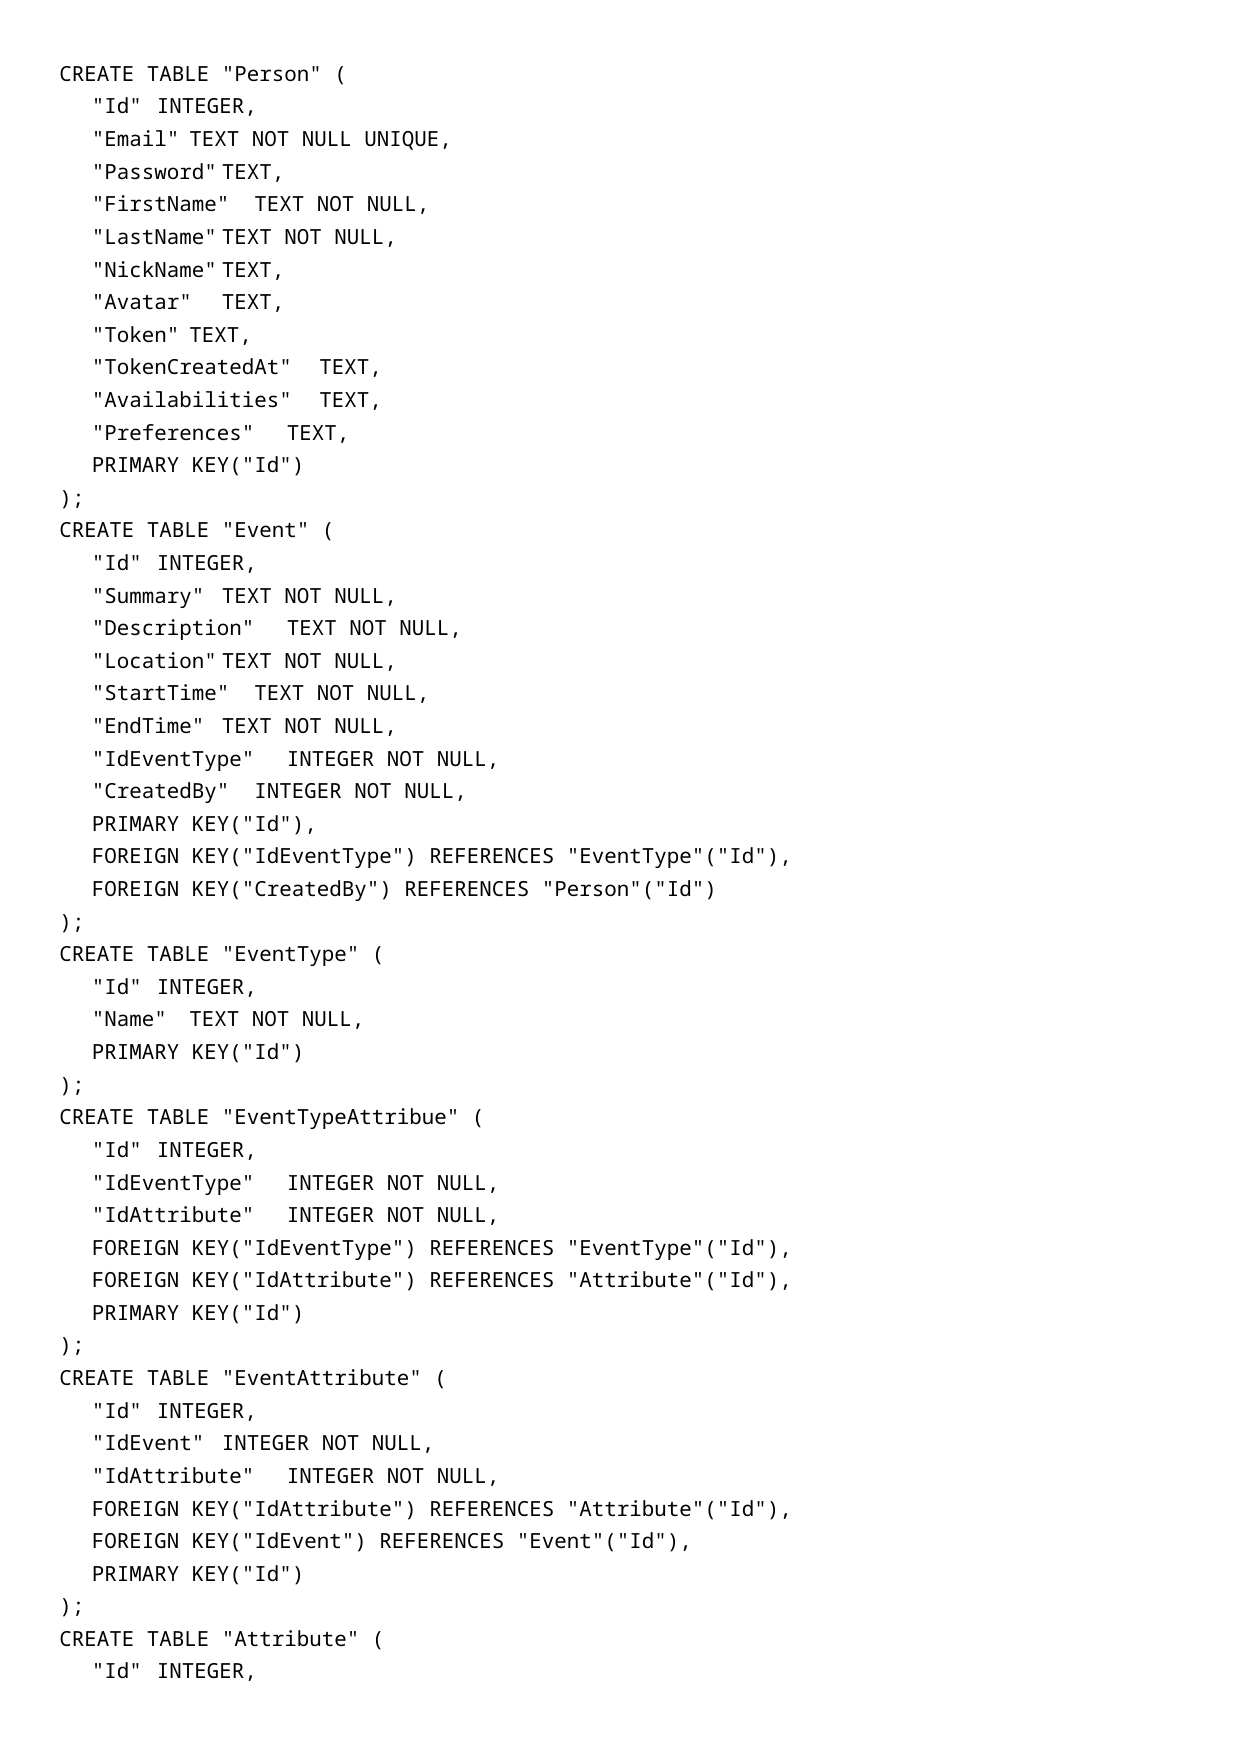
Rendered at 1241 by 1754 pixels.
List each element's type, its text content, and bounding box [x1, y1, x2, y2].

text FOREIGN KEY("IdEvent") REFERENCES "Event"("Id"), [59, 1526, 1181, 1555]
text "Id" INTEGER, [59, 1396, 1181, 1424]
text "Id" INTEGER, [59, 1657, 1181, 1685]
text "Id" INTEGER, [59, 972, 1181, 1000]
text ); [59, 1331, 1181, 1359]
text "StartTime" TEXT NOT NULL, [59, 678, 1181, 707]
text FOREIGN KEY("IdAttribute") REFERENCES "Attribute"("Id"), [59, 1494, 1181, 1522]
text "Id" INTEGER, [59, 92, 1181, 120]
text "Email" TEXT NOT NULL UNIQUE, [59, 124, 1181, 153]
text PRIMARY KEY("Id") [59, 1037, 1181, 1066]
text CREATE TABLE "Event" ( [59, 516, 1181, 544]
text "Location" TEXT NOT NULL, [59, 646, 1181, 674]
text FOREIGN KEY("CreatedBy") REFERENCES "Person"("Id") [59, 874, 1181, 903]
text "IdEventType" INTEGER NOT NULL, [59, 744, 1181, 772]
text PRIMARY KEY("Id") [59, 450, 1181, 479]
text CREATE TABLE "EventTypeAttribue" ( [59, 1102, 1181, 1131]
text ); [59, 1070, 1181, 1098]
text "IdEvent" INTEGER NOT NULL, [59, 1428, 1181, 1457]
text "IdEventType" INTEGER NOT NULL, [59, 1168, 1181, 1196]
text ); [59, 1591, 1181, 1620]
text "Preferences" TEXT, [59, 418, 1181, 446]
text "Name" TEXT NOT NULL, [59, 1004, 1181, 1033]
text "Description" TEXT NOT NULL, [59, 613, 1181, 642]
text "IdAttribute" INTEGER NOT NULL, [59, 1200, 1181, 1229]
text "Password" TEXT, [59, 157, 1181, 185]
text PRIMARY KEY("Id") [59, 1298, 1181, 1326]
text "CreatedBy" INTEGER NOT NULL, [59, 776, 1181, 805]
text "Availabilities" TEXT, [59, 385, 1181, 413]
text PRIMARY KEY("Id"), [59, 809, 1181, 837]
text CREATE TABLE "Person" ( [59, 59, 1181, 87]
text FOREIGN KEY("IdEventType") REFERENCES "EventType"("Id"), [59, 1233, 1181, 1261]
text "Summary" TEXT NOT NULL, [59, 581, 1181, 609]
text CREATE TABLE "Attribute" ( [59, 1624, 1181, 1652]
text ); [59, 483, 1181, 511]
text CREATE TABLE "EventType" ( [59, 939, 1181, 968]
text ); [59, 907, 1181, 935]
text "Avatar" TEXT, [59, 287, 1181, 316]
text "FirstName" TEXT NOT NULL, [59, 189, 1181, 218]
text "LastName" TEXT NOT NULL, [59, 222, 1181, 251]
text FOREIGN KEY("IdEventType") REFERENCES "EventType"("Id"), [59, 842, 1181, 870]
text "EndTime" TEXT NOT NULL, [59, 711, 1181, 739]
text "IdAttribute" INTEGER NOT NULL, [59, 1461, 1181, 1489]
text "Id" INTEGER, [59, 1135, 1181, 1163]
text CREATE TABLE "EventAttribute" ( [59, 1363, 1181, 1392]
text "TokenCreatedAt" TEXT, [59, 352, 1181, 381]
text "Id" INTEGER, [59, 548, 1181, 577]
text FOREIGN KEY("IdAttribute") REFERENCES "Attribute"("Id"), [59, 1265, 1181, 1294]
text "Token" TEXT, [59, 320, 1181, 348]
text "NickName" TEXT, [59, 255, 1181, 283]
text PRIMARY KEY("Id") [59, 1559, 1181, 1587]
